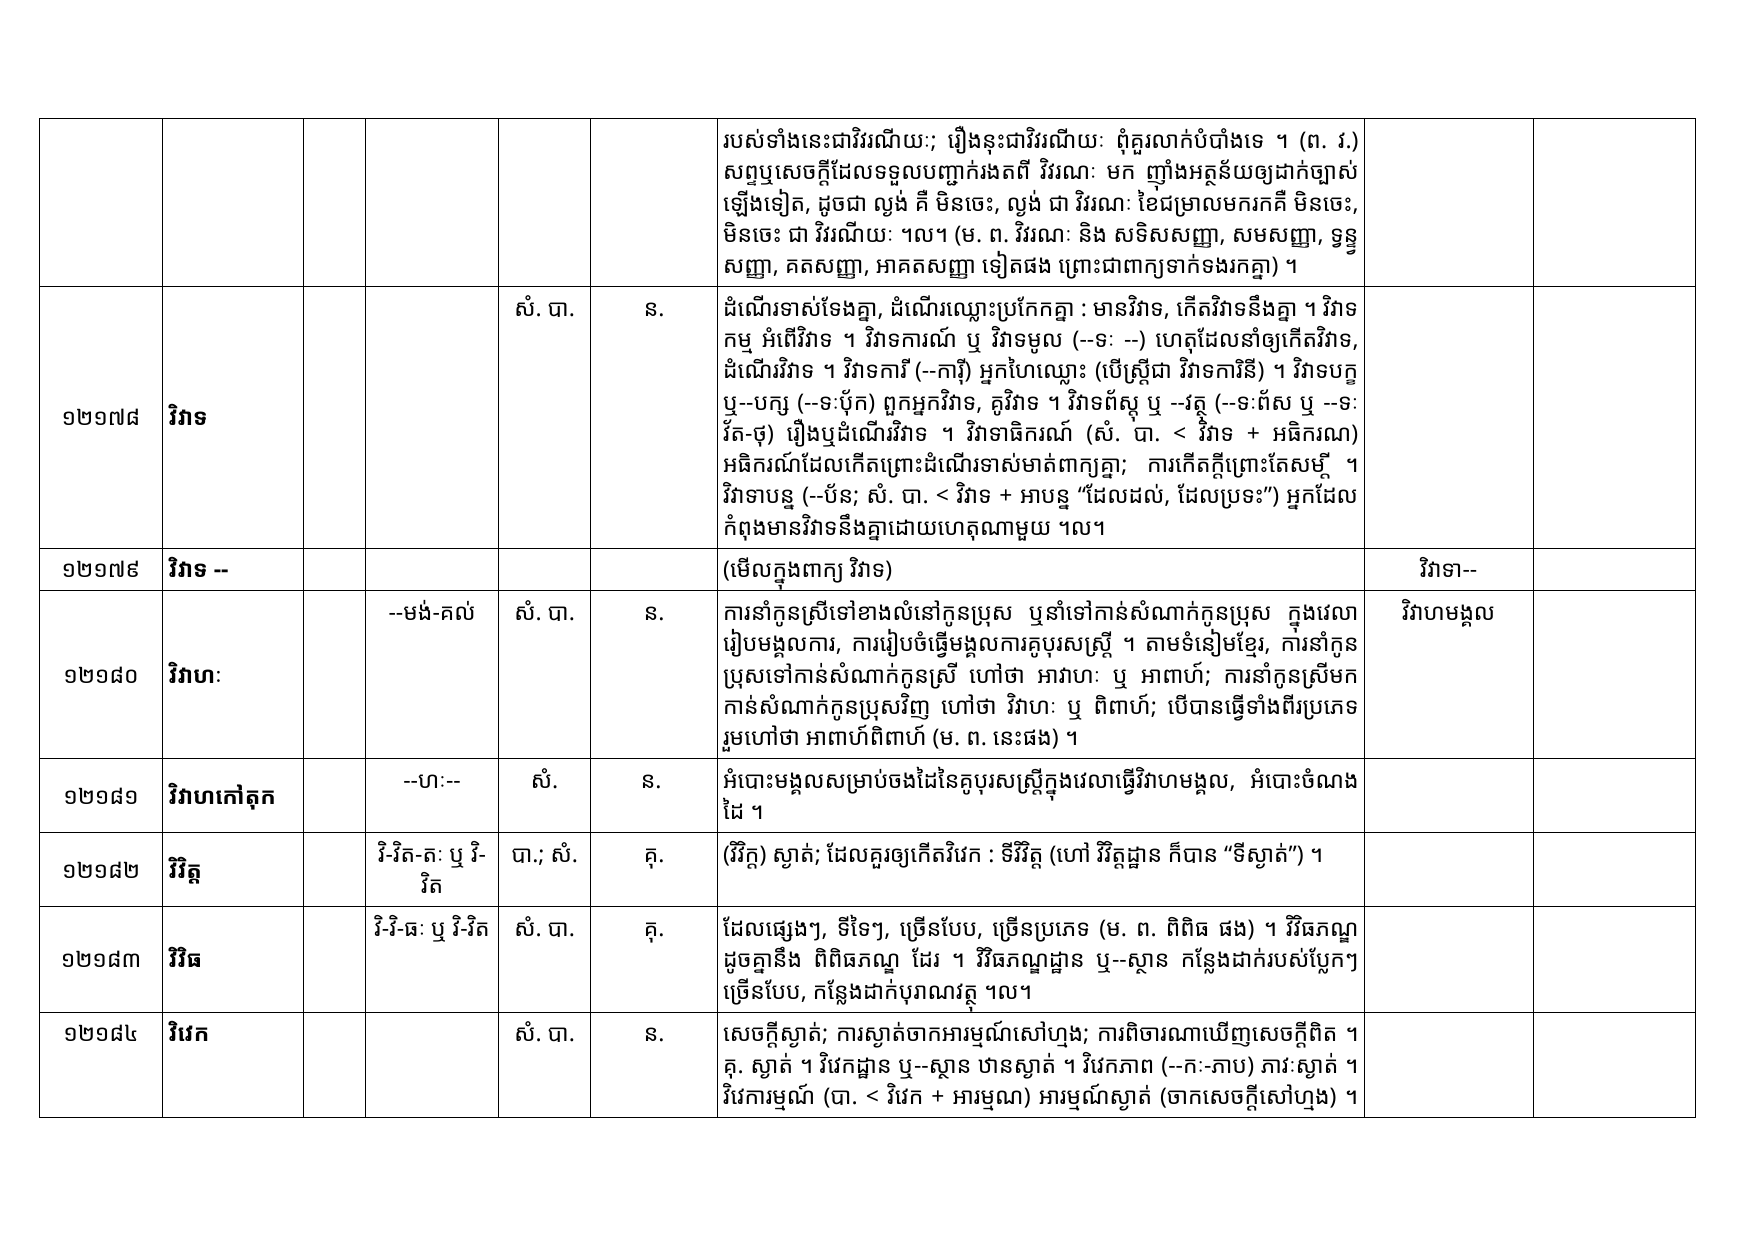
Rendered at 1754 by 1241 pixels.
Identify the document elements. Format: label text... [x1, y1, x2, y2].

table_cell អំបោះ​មង្គល​សម្រាប់​ចង​ដៃ​នៃ​គូ​បុរស​ស្រ្តី​ក្នុង​វេលា​ធ្វើ​វិវាហ​មង្គល, អំបោះ​ចំណង​ដៃ ។ [718, 759, 1364, 832]
table_cell [40, 119, 162, 286]
table_cell [366, 549, 498, 590]
table_cell របស់​ទាំង​នេះ​ជា​វិវរណីយៈ; រឿង​នុះ​ជា​វិវរណីយៈ ពុំ​គួរ​លាក់​បំបាំង​ទេ ។ (ព. វ.) សព្ទ​ឬ​សេចក្ដី​ដែល​ទទួល​បញ្ជាក់​រង​ត​ពី វិវរណៈ មក ញ៉ាំង​អត្ថន័យ​ឲ្យ​ដាក់​ច្បាស់​ឡើង​ទៀត, ដូច​ជា ល្ងង់ គឺ​ មិន​ចេះ, ល្ងង់ ជា វិវរណៈ ខៃ​ជម្រាល​មក​រក​គឺ មិន​ចេះ, មិន​ចេះ ជា​ វិវរណីយៈ ។ល។ (ម. ព. វិវរណៈ និង សទិស​សញ្ញា, សម​សញ្ញា, ទ្វន្ទ្វ​សញ្ញា, គត​សញ្ញា, អាគត​សញ្ញា ទៀត​ផង ព្រោះ​ជា​ពាក្យ​ទាក់​ទង​រក​គ្នា) ។ [718, 119, 1364, 286]
table_cell [591, 549, 717, 590]
table_cell --មង់-គល់ [366, 591, 498, 758]
table_cell សំ. បា. [499, 907, 590, 1012]
table_cell ន. [591, 591, 717, 758]
table_cell [1534, 549, 1695, 590]
table_cell ន. [591, 759, 717, 832]
table_cell វិវាទ [163, 287, 303, 547]
table_cell [304, 907, 365, 1012]
table_cell [1365, 907, 1533, 1012]
table_cell សំ. បា. [499, 591, 590, 758]
table_cell [1534, 591, 1695, 758]
table_cell [1534, 287, 1695, 547]
table_cell [304, 1013, 365, 1117]
table_cell គុ. [591, 907, 717, 1012]
table_cell [304, 287, 365, 547]
table_cell [366, 287, 498, 547]
table_cell [304, 759, 365, 832]
table_cell ១២១៨៣ [40, 907, 162, 1012]
table_cell ១២១៨២ [40, 833, 162, 906]
table_cell សំ. បា. [499, 287, 590, 547]
table_cell ១២១៧៩ [40, 549, 162, 590]
table_cell ន. [591, 1013, 717, 1117]
table_cell វិវាហ​កៅតុក [163, 759, 303, 832]
table_cell សំ. បា. [499, 1013, 590, 1117]
table_cell [1534, 833, 1695, 906]
table_cell ១២១៨០ [40, 591, 162, 758]
table_cell [1365, 759, 1533, 832]
table_cell គុ. [591, 833, 717, 906]
table_cell [1365, 1013, 1533, 1117]
table_cell [163, 119, 303, 286]
table_cell ១២១៨១ [40, 759, 162, 832]
table_cell [1365, 119, 1533, 286]
table_cell [304, 833, 365, 906]
table_cell វិ-វិត-តៈ ឬ វិ-វិត [366, 833, 498, 906]
table_cell (វិវិក្ត) ស្ងាត់; ដែល​គួរ​ឲ្យ​កើត​វិវេក : ទី​វិវិត្ត (ហៅ វិវិត្តដ្ឋាន ក៏​បាន “ទី​ស្ងាត់”) ។ [718, 833, 1364, 906]
table_cell [304, 591, 365, 758]
table_cell វិវេក [163, 1013, 303, 1117]
table_cell [1365, 833, 1533, 906]
table_cell វិ-វិ-ធៈ ឬ វិ-វិត [366, 907, 498, 1012]
table_cell វិវាទ -- [163, 549, 303, 590]
table_cell [366, 119, 498, 286]
table_cell ១២១៧៨ [40, 287, 162, 547]
table_cell [304, 549, 365, 590]
table_cell ការ​នាំ​កូន​ស្រី​ទៅ​ខាង​លំនៅ​កូន​ប្រុស ឬ​នាំ​ទៅ​កាន់​សំណាក់​កូន​ប្រុស ក្នុង​វេលា​រៀប​មង្គល​ការ, ការ​រៀប​ចំ​ធ្វើ​មង្គល​ការ​គូ​បុរស​ស្រ្តី ។ តាម​ទំនៀម​ខ្មែរ, ការ​នាំ​កូន​ប្រុស​ទៅ​កាន់​សំណាក់​កូន​ស្រី ហៅ​ថា អាវាហៈ ឬ អាពាហ៍; ការ​នាំ​កូន​ស្រី​មក​កាន់​សំណាក់​កូន​ប្រុស​វិញ ហៅ​ថា វិវាហៈ ឬ ពិពាហ៍; បើ​បាន​ធ្វើ​ទាំង​ពីរ​ប្រភេទ រួម​ហៅ​ថា អាពាហ៍​ពិពាហ៍ (ម. ព. នេះ​ផង) ។ [718, 591, 1364, 758]
table_cell [1365, 287, 1533, 547]
table_cell [591, 119, 717, 286]
table_cell សេចក្ដី​ស្ងាត់; ការ​ស្ងាត់​ចាក​អារម្មណ៍​សៅហ្មង; ការ​ពិចារណា​ឃើញ​សេចក្ដី​ពិត ។ គុ. ស្ងាត់ ។ វិវេកដ្ឋាន ឬ--ស្ថាន ឋាន​ស្ងាត់ ។ វិវេក​ភាព (--កៈ-ភាប) ភាវៈ​ស្ងាត់ ។ វិវេការម្មណ៍ (បា. < វិវេក + អារម្មណ) អារម្មណ៍​ស្ងាត់ (ចាក​សេចក្ដី​សៅហ្មង) ។ [718, 1013, 1364, 1117]
table_cell វិវាហ​មង្គល [1365, 591, 1533, 758]
table_cell ដំណើរ​ទាស់ទែង​គ្នា, ដំណើរ​ឈ្លោះ​ប្រកែក​គ្នា : មាន​វិវាទ, កើត​វិវាទ​នឹង​គ្នា ។ វិវាទ​កម្ម អំពើ​វិវាទ ។ វិវាទ​ការណ៍ ឬ វិវាទ​មូល (--ទៈ --) ហេតុ​ដែល​នាំ​ឲ្យ​កើត​វិវាទ, ដំណើរ​វិវាទ ។ វិវាទ​ការី (--ការ៉ី) អ្នក​ហៃ​ឈ្លោះ (បើ​ស្រ្តី​ជា វិវាទ​ការិនី) ។ វិវាទ​បក្ខ ឬ--បក្ស (--ទៈបុ័ក) ពួក​អ្នក​វិវាទ, គូ​វិវាទ ។ វិវាទ​ព័ស្តុ ឬ --វត្ថុ (--ទៈព័ស ឬ --ទៈវ័ត-ថុ) រឿង​ឬ​ដំណើរ​វិវាទ ។ វិវាទាធិករណ៍ (សំ. បា. < វិវាទ + អធិករណ) អធិករណ៍​ដែល​កើត​ព្រោះ​ដំណើរ​ទាស់​មាត់​ពាក្យ​គ្នា; ការ​កើត​ក្តី​ព្រោះ​តែ​សម្តី ។ វិវាទាបន្ន (--ប័ន; សំ. បា. < វិវាទ + អាបន្ន “ដែល​ដល់, ដែល​ប្រទះ”) អ្នក​ដែល​កំពុង​មាន​វិវាទ​នឹង​គ្នា​ដោយ​ហេតុ​ណា​មួយ ។ល។ [718, 287, 1364, 547]
table_cell វិវិធ [163, 907, 303, 1012]
table_cell [1534, 119, 1695, 286]
table_cell វិវាទា-- [1365, 549, 1533, 590]
table_cell [499, 119, 590, 286]
table_cell ដែល​ផ្សេង​ៗ, ទីទៃ​ៗ, ច្រើន​បែប, ច្រើន​ប្រភេទ (ម. ព. ពិពិធ ផង) ។ វិវិធ​ភណ្ឌ ដូច​គ្នា​នឹង ពិពិធ​ភណ្ឌ ដែរ ។ វិវិធ​ភណ្ឌដ្ឋាន ឬ--ស្ថាន កន្លែង​ដាក់​របស់​ប្លែក​ៗ​ច្រើន​បែប, កន្លែង​ដាក់​បុរាណ​វត្ថុ ។ល។ [718, 907, 1364, 1012]
table_cell ១២១៨៤ [40, 1013, 162, 1117]
table_cell [499, 549, 590, 590]
table_cell សំ. [499, 759, 590, 832]
table_cell [1534, 907, 1695, 1012]
table_cell [304, 119, 365, 286]
table_cell [366, 1013, 498, 1117]
table_cell ន. [591, 287, 717, 547]
table_cell វិវាហៈ [163, 591, 303, 758]
table_cell [1534, 759, 1695, 832]
table_cell បា.; សំ. [499, 833, 590, 906]
table_cell --ហៈ-- [366, 759, 498, 832]
table_cell វិវិត្ត [163, 833, 303, 906]
table_cell (មើល​ក្នុង​ពាក្យ វិវាទ) [718, 549, 1364, 590]
table_cell [1534, 1013, 1695, 1117]
